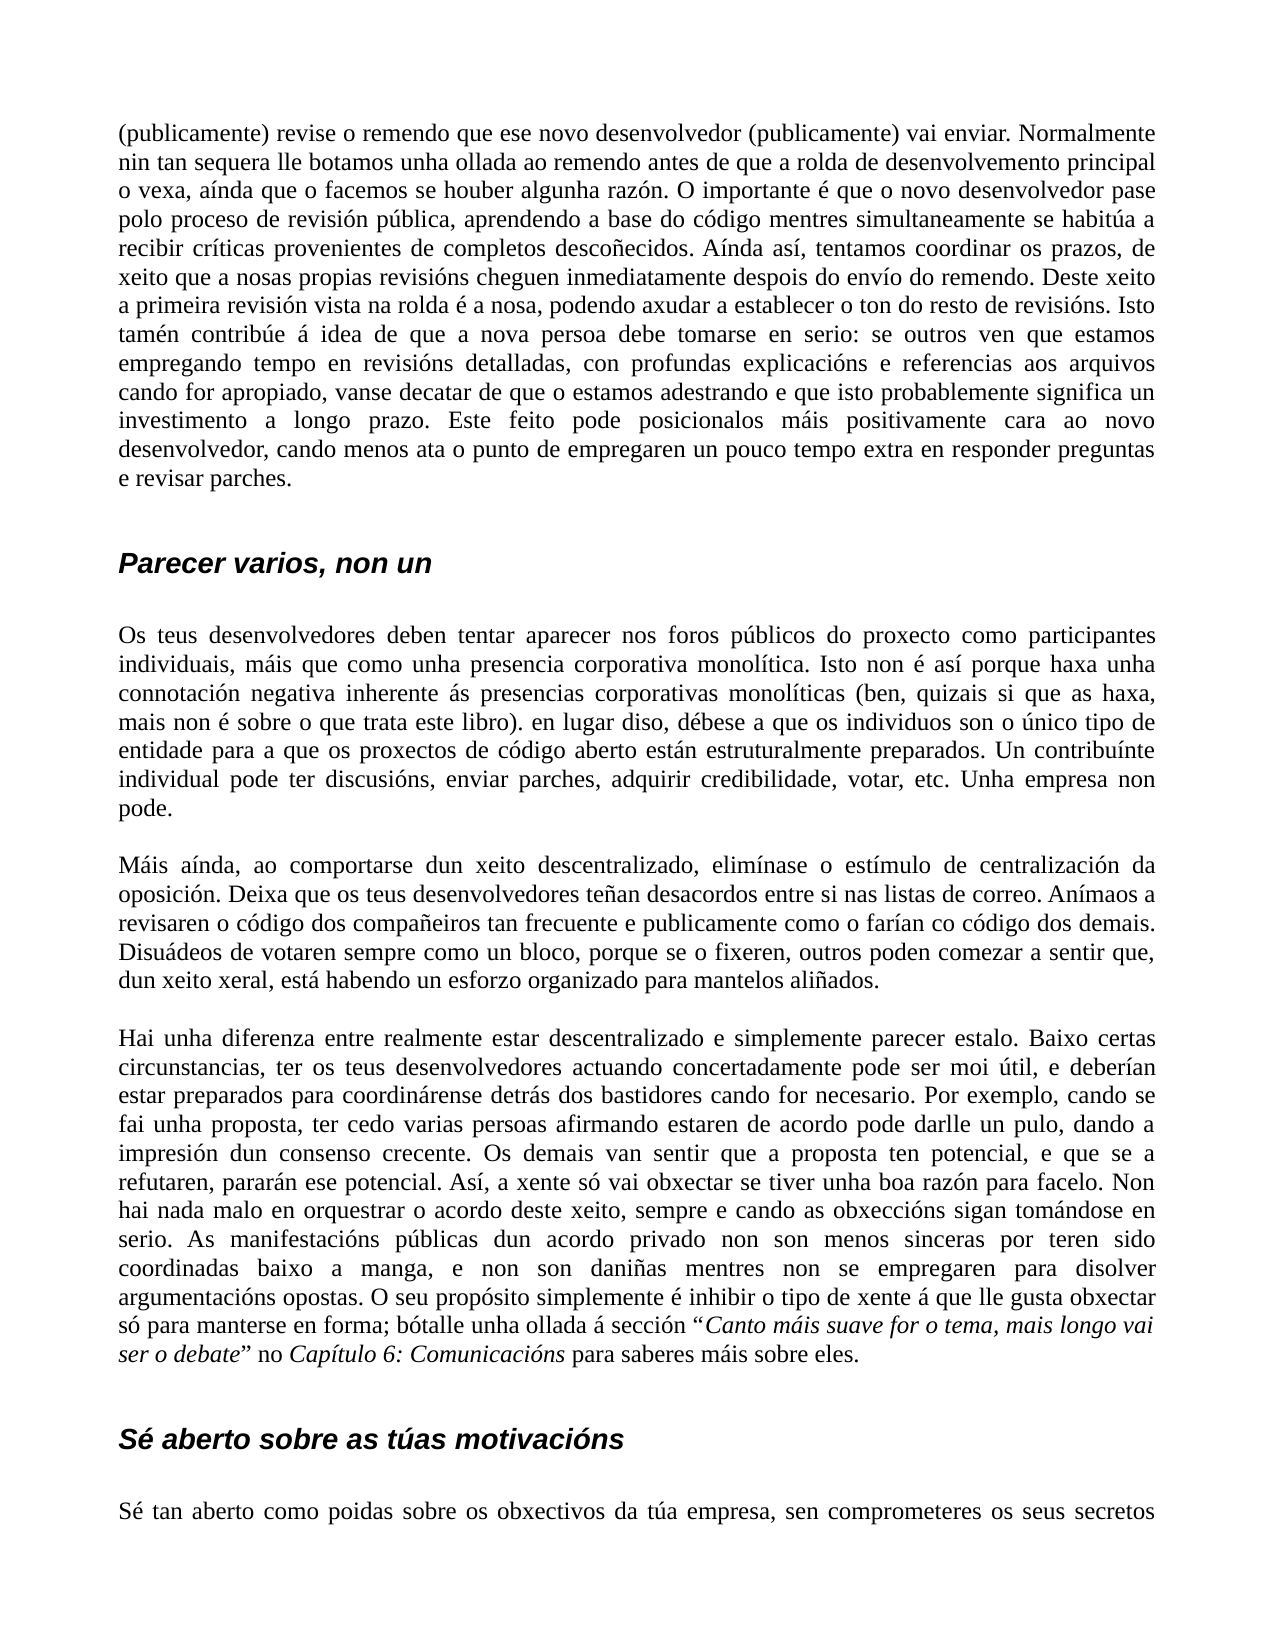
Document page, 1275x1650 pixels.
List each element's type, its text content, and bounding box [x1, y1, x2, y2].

text Os teus desenvolvedores deben tentar aparecer nos foros públicos do proxecto como participantes individuais, máis que como unha presencia corporativa monolítica. Isto non é así porque haxa unha connotación negativa inherente ás presencias corporativas monolíticas (ben, quizais si que as haxa, mais non é sobre o que trata este libro). en lugar diso, débese a que os individuos son o único tipo de entidade para a que os proxectos de código aberto están estruturalmente preparados. Un contribuínte individual pode ter discusións, enviar parches, adquirir credibilidade, votar, etc. Unha empresa non pode. [118, 620, 1157, 822]
subtitle Parecer varios, non un [118, 546, 1157, 579]
text Sé tan aberto como poidas sobre os obxectivos da túa empresa, sen comprometeres os seus secretos [118, 1496, 1157, 1525]
subtitle Sé aberto sobre as túas motivacións [118, 1422, 1157, 1455]
text (publicamente) revise o remendo que ese novo desenvolvedor (publicamente) vai enviar. Normalmente nin tan sequera lle botamos unha ollada ao remendo antes de que a rolda de desenvolvemento principal o vexa, aínda que o facemos se houber algunha razón. O importante é que o novo desenvolvedor pase polo proceso de revisión pública, aprendendo a base do código mentres simultaneamente se habitúa a recibir críticas provenientes de completos descoñecidos. Aínda así, tentamos coordinar os prazos, de xeito que a nosas propias revisións cheguen inmediatamente despois do envío do remendo. Deste xeito a primeira revisión vista na rolda é a nosa, podendo axudar a establecer o ton do resto de revisións. Isto tamén contribúe á idea de que a nova persoa debe tomarse en serio: se outros ven que estamos empregando tempo en revisións detalladas, con profundas explicacións e referencias aos arquivos cando for apropiado, vanse decatar de que o estamos adestrando e que isto probablemente significa un investimento a longo prazo. Este feito pode posicionalos máis positivamente cara ao novo desenvolvedor, cando menos ata o punto de empregaren un pouco tempo extra en responder preguntas e revisar parches. [118, 118, 1157, 492]
text Hai unha diferenza entre realmente estar descentralizado e simplemente parecer estalo. Baixo certas circunstancias, ter os teus desenvolvedores actuando concertadamente pode ser moi útil, e deberían estar preparados para coordinárense detrás dos bastidores cando for necesario. Por exemplo, cando se fai unha proposta, ter cedo varias persoas afirmando estaren de acordo pode darlle un pulo, dando a impresión dun consenso crecente. Os demais van sentir que a proposta ten potencial, e que se a refutaren, pararán ese potencial. Así, a xente só vai obxectar se tiver unha boa razón para facelo. Non hai nada malo en orquestrar o acordo deste xeito, sempre e cando as obxeccións sigan tomándose en serio. As manifestacións públicas dun acordo privado non son menos sinceras por teren sido coordinadas baixo a manga, e non son daniñas mentres non se empregaren para disolver argumentacións opostas. O seu propósito simplemente é inhibir o tipo de xente á que lle gusta obxectar só para manterse en forma; bótalle unha ollada á sección “Canto máis suave for o tema, mais longo vai ser o debate” no Capítulo 6: Comunicacións para saberes máis sobre eles. [118, 1023, 1157, 1368]
text Máis aínda, ao comportarse dun xeito descentralizado, elimínase o estímulo de centralización da oposición. Deixa que os teus desenvolvedores teñan desacordos entre si nas listas de correo. Anímaos a revisaren o código dos compañeiros tan frecuente e publicamente como o farían co código dos demais. Disuádeos de votaren sempre como un bloco, porque se o fixeren, outros poden comezar a sentir que, dun xeito xeral, está habendo un esforzo organizado para mantelos aliñados. [118, 850, 1157, 994]
